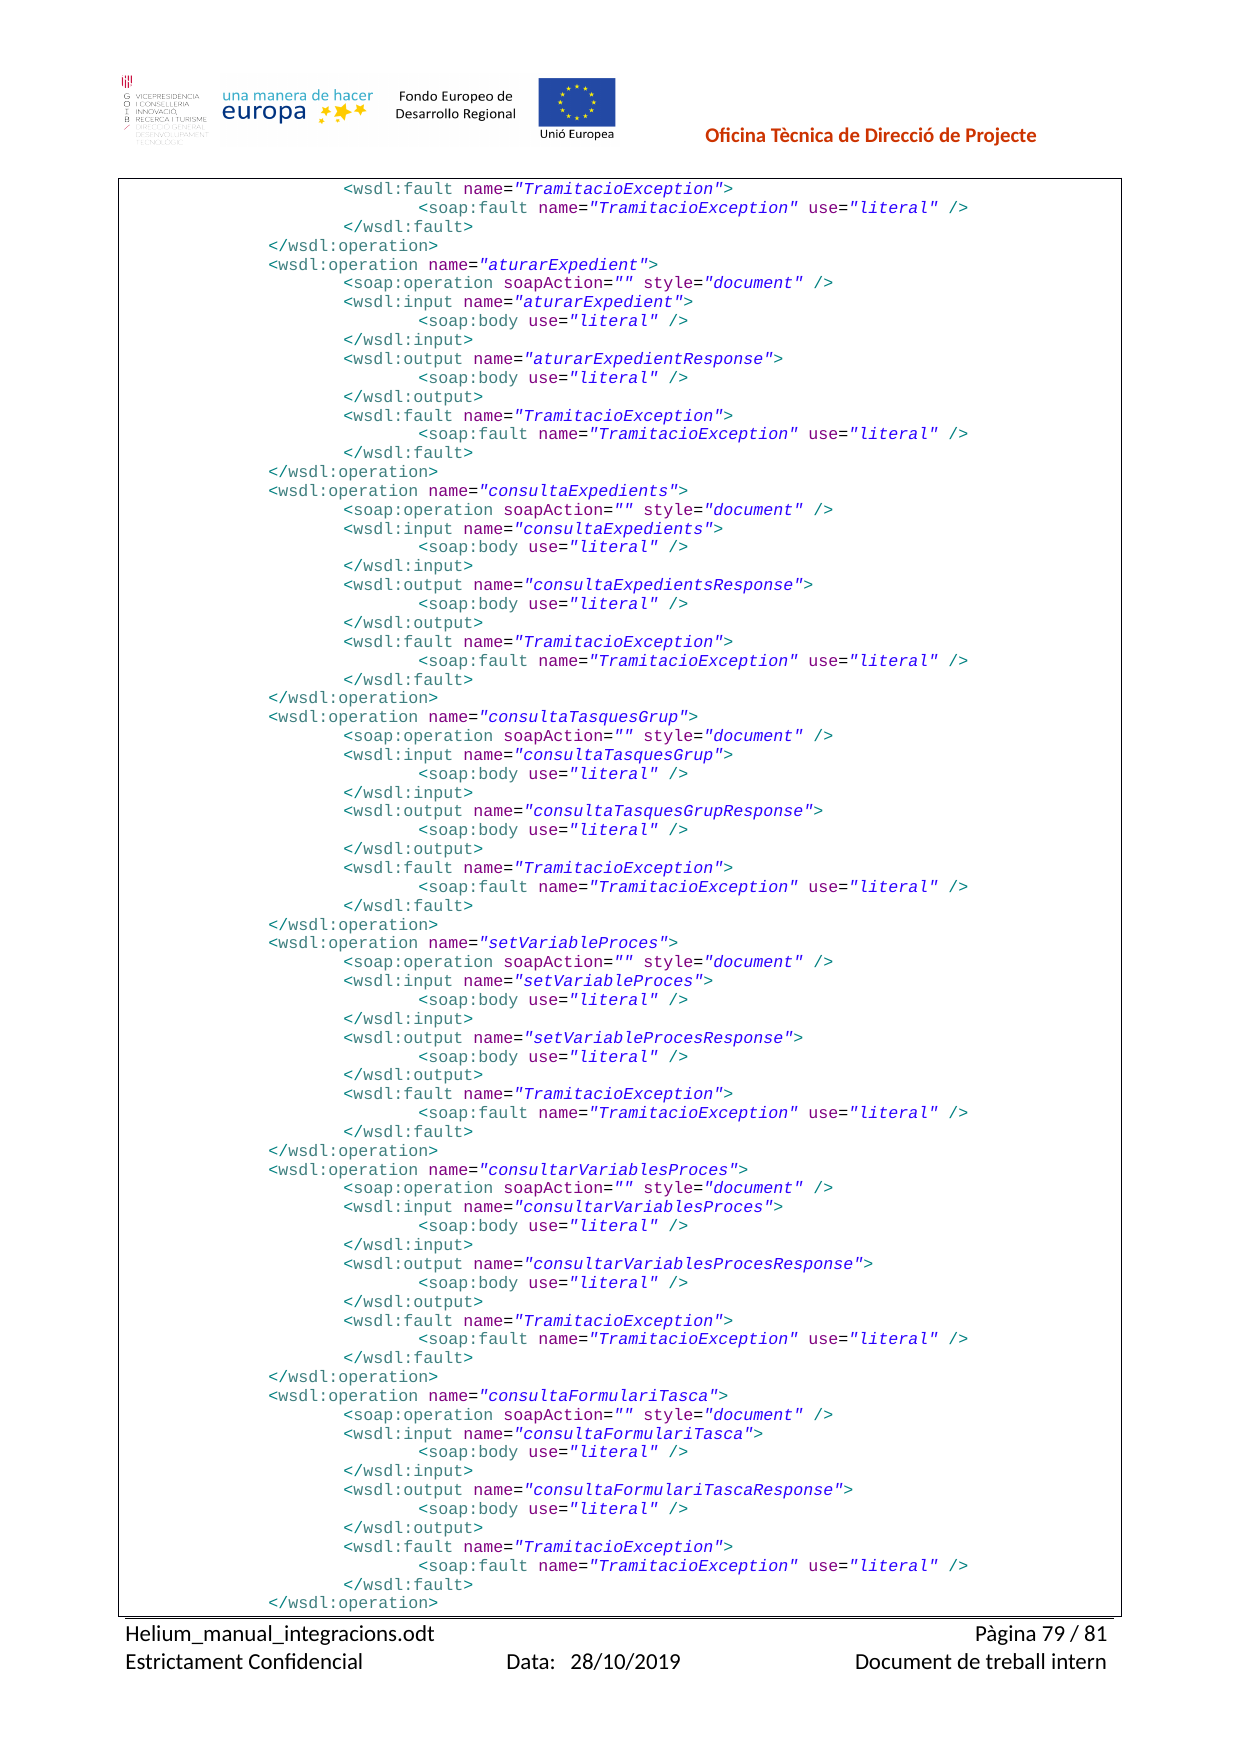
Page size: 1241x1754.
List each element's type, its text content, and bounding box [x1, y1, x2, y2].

text <soap:body use="literal" /> [119, 310, 1121, 328]
text <soap:body use="literal" /> [119, 1215, 1121, 1233]
text <wsdl:fault name="TramitacioException"> [119, 630, 1121, 649]
text </wsdl:input> [119, 781, 1121, 800]
text </wsdl:fault> [119, 442, 1121, 461]
text </wsdl:operation> [119, 687, 1121, 706]
text </wsdl:input> [119, 1233, 1121, 1252]
text <soap:body use="literal" /> [119, 1441, 1121, 1460]
text <soap:fault name="TramitacioException" use="literal" /> [119, 197, 1121, 215]
text <wsdl:fault name="TramitacioException"> [119, 179, 1121, 197]
text </wsdl:fault> [119, 1347, 1121, 1366]
text </wsdl:fault> [119, 1120, 1121, 1139]
text <wsdl:operation name="setVariableProces"> [119, 932, 1121, 951]
text <wsdl:output name="consultaExpedientsResponse"> [119, 574, 1121, 592]
text <wsdl:output name="setVariableProcesResponse"> [119, 1026, 1121, 1045]
text </wsdl:operation> [119, 913, 1121, 932]
text <wsdl:operation name="consultaExpedients"> [119, 479, 1121, 498]
text </wsdl:output> [119, 1064, 1121, 1083]
text <wsdl:input name="consultaExpedients"> [119, 517, 1121, 536]
text </wsdl:input> [119, 328, 1121, 347]
text <soap:body use="literal" /> [119, 988, 1121, 1007]
text </wsdl:output> [119, 385, 1121, 404]
text <wsdl:fault name="TramitacioException"> [119, 1535, 1121, 1554]
text </wsdl:fault> [119, 215, 1121, 234]
text <soap:fault name="TramitacioException" use="literal" /> [119, 423, 1121, 442]
text <wsdl:operation name="consultaFormulariTasca"> [119, 1384, 1121, 1403]
text <soap:body use="literal" /> [119, 819, 1121, 838]
text </wsdl:operation> [119, 1139, 1121, 1158]
text <soap:operation soapAction="" style="document" /> [119, 498, 1121, 517]
text <soap:body use="literal" /> [119, 1045, 1121, 1064]
text <soap:fault name="TramitacioException" use="literal" /> [119, 1102, 1121, 1120]
text </wsdl:fault> [119, 894, 1121, 913]
text </wsdl:operation> [119, 1592, 1121, 1616]
text <wsdl:input name="aturarExpedient"> [119, 291, 1121, 310]
text <soap:fault name="TramitacioException" use="literal" /> [119, 1328, 1121, 1347]
text <soap:fault name="TramitacioException" use="literal" /> [119, 875, 1121, 894]
text <soap:operation soapAction="" style="document" /> [119, 272, 1121, 291]
text <wsdl:fault name="TramitacioException"> [119, 1309, 1121, 1328]
text <soap:operation soapAction="" style="document" /> [119, 1177, 1121, 1196]
text <wsdl:operation name="consultaTasquesGrup"> [119, 706, 1121, 724]
text <wsdl:operation name="consultarVariablesProces"> [119, 1158, 1121, 1177]
text </wsdl:fault> [119, 668, 1121, 687]
text <wsdl:input name="consultaFormulariTasca"> [119, 1422, 1121, 1441]
text </wsdl:input> [119, 555, 1121, 574]
text </wsdl:fault> [119, 1573, 1121, 1592]
text </wsdl:output> [119, 838, 1121, 856]
text <wsdl:output name="consultaTasquesGrupResponse"> [119, 800, 1121, 819]
text <soap:body use="literal" /> [119, 366, 1121, 385]
picture [219, 73, 621, 147]
text </wsdl:input> [119, 1460, 1121, 1479]
text <soap:body use="literal" /> [119, 762, 1121, 781]
text </wsdl:output> [119, 1516, 1121, 1535]
text <wsdl:output name="consultarVariablesProcesResponse"> [119, 1252, 1121, 1271]
text </wsdl:output> [119, 611, 1121, 630]
text <soap:body use="literal" /> [119, 592, 1121, 611]
text <wsdl:input name="setVariableProces"> [119, 969, 1121, 988]
text </wsdl:operation> [119, 461, 1121, 479]
text <soap:operation soapAction="" style="document" /> [119, 951, 1121, 969]
picture [118, 73, 213, 147]
text <soap:fault name="TramitacioException" use="literal" /> [119, 649, 1121, 668]
text <wsdl:output name="aturarExpedientResponse"> [119, 347, 1121, 366]
text <soap:body use="literal" /> [119, 1497, 1121, 1516]
text <soap:operation soapAction="" style="document" /> [119, 1403, 1121, 1422]
text <wsdl:output name="consultaFormulariTascaResponse"> [119, 1479, 1121, 1497]
text <wsdl:operation name="aturarExpedient"> [119, 253, 1121, 272]
text </wsdl:operation> [119, 234, 1121, 253]
text <wsdl:fault name="TramitacioException"> [119, 856, 1121, 875]
text <wsdl:fault name="TramitacioException"> [119, 1083, 1121, 1102]
text </wsdl:output> [119, 1290, 1121, 1309]
text <soap:operation soapAction="" style="document" /> [119, 724, 1121, 743]
text </wsdl:operation> [119, 1366, 1121, 1384]
text <wsdl:fault name="TramitacioException"> [119, 404, 1121, 423]
text <soap:body use="literal" /> [119, 1271, 1121, 1290]
text </wsdl:input> [119, 1007, 1121, 1026]
text <wsdl:input name="consultarVariablesProces"> [119, 1196, 1121, 1215]
text <soap:body use="literal" /> [119, 536, 1121, 555]
text <wsdl:input name="consultaTasquesGrup"> [119, 743, 1121, 762]
text <soap:fault name="TramitacioException" use="literal" /> [119, 1554, 1121, 1573]
